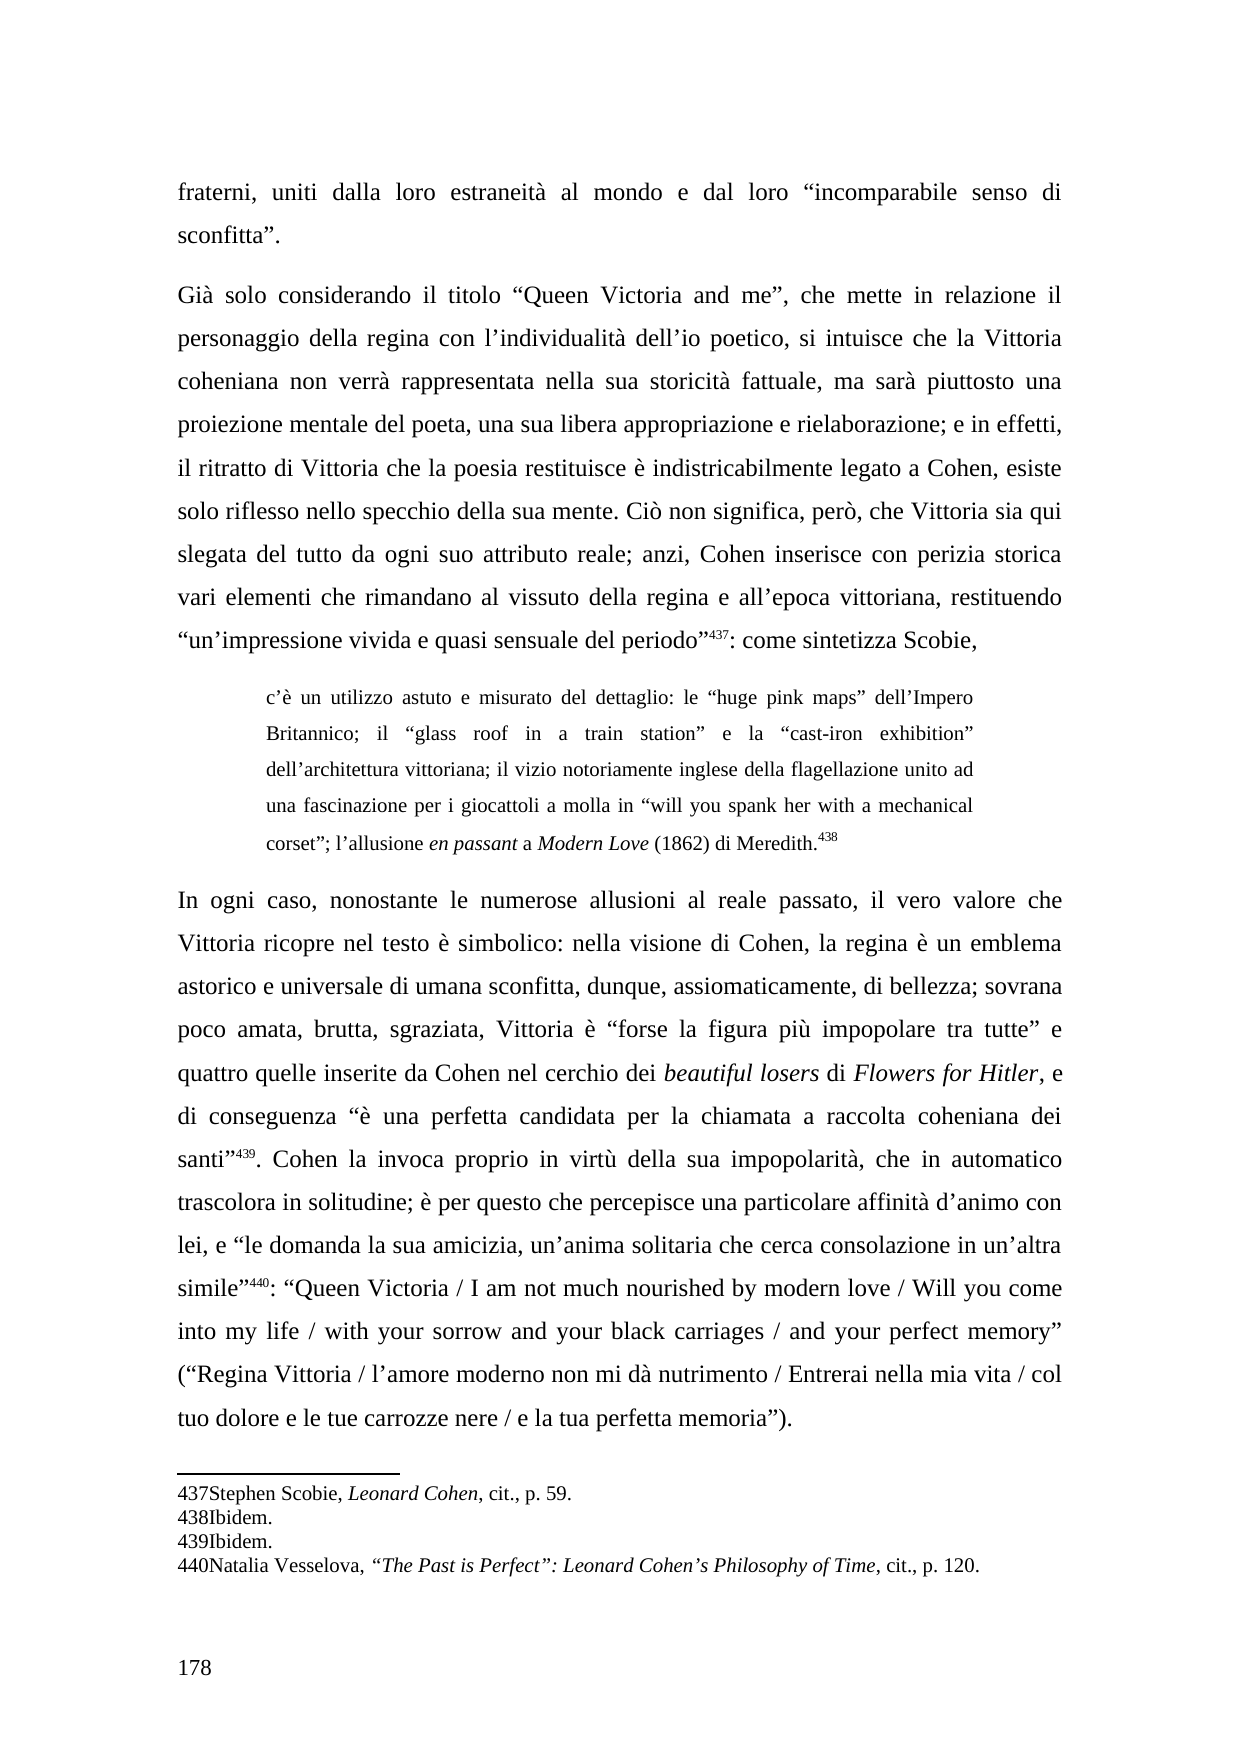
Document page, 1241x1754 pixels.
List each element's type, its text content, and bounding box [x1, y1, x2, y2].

text fraterni, uniti dalla loro estraneità al mondo e dal loro “incomparabile senso di sconfitta”. [177, 177, 1063, 249]
text Stephen Scobie, Leonard Cohen, cit., p. 59. [177, 1481, 1063, 1504]
text Ibidem. [177, 1529, 1063, 1553]
text Natalia Vesselova, “The Past is Perfect”: Leonard Cohen’s Philosophy of Time, cit., p. 120. [177, 1553, 1063, 1577]
text In ogni caso, nonostante le numerose allusioni al reale passato, il vero valore che Vittoria ricopre nel testo è simbolico: nella visione di Cohen, la regina è un emblema astorico e universale di umana sconfitta, dunque, assiomaticamente, di bellezza; sovrana poco amata, brutta, sgraziata, Vittoria è “forse la figura più impopolare tra tutte” e quattro quelle inserite da Cohen nel cerchio dei beautiful losers di Flowers for Hitler, e di conseguenza “è una perfetta candidata per la chiamata a raccolta coheniana dei santi”. Cohen la invoca proprio in virtù della sua impopolarità, che in automatico trascolora in solitudine; è per questo che percepisce una particolare affinità d’animo con lei, e “le domanda la sua amicizia, un’anima solitaria che cerca consolazione in un’altra simile”: “Queen Victoria / I am not much nourished by modern love / Will you come into my life / with your sorrow and your black carriages / and your perfect memory” (“Regina Vittoria / l’amore moderno non mi dà nutrimento / Entrerai nella mia vita / col tuo dolore e le tue carrozze nere / e la tua perfetta memoria”). [177, 885, 1063, 1431]
text Già solo considerando il titolo “Queen Victoria and me”, che mette in relazione il personaggio della regina con l’individualità dell’io poetico, si intuisce che la Vittoria coheniana non verrà rappresentata nella sua storicità fattuale, ma sarà piuttosto una proiezione mentale del poeta, una sua libera appropriazione e rielaborazione; e in effetti, il ritratto di Vittoria che la poesia restituisce è indistricabilmente legato a Cohen, esiste solo riflesso nello specchio della sua mente. Ciò non significa, però, che Vittoria sia qui slegata del tutto da ogni suo attributo reale; anzi, Cohen inserisce con perizia storica vari elementi che rimandano al vissuto della regina e all’epoca vittoriana, restituendo “un’impressione vivida e quasi sensuale del periodo”: come sintetizza Scobie, [177, 280, 1063, 654]
text Ibidem. [177, 1504, 1063, 1529]
text c’è un utilizzo astuto e misurato del dettaglio: le “huge pink maps” dell’Impero Britannico; il “glass roof in a train station” e la “cast-iron exhibition” dell’architettura vittoriana; il vizio notoriamente inglese della flagellazione unito ad una fascinazione per i giocattoli a molla in “will you spank her with a mechanical corset”; l’allusione en passant a Modern Love (1862) di Meredith. [266, 685, 974, 855]
